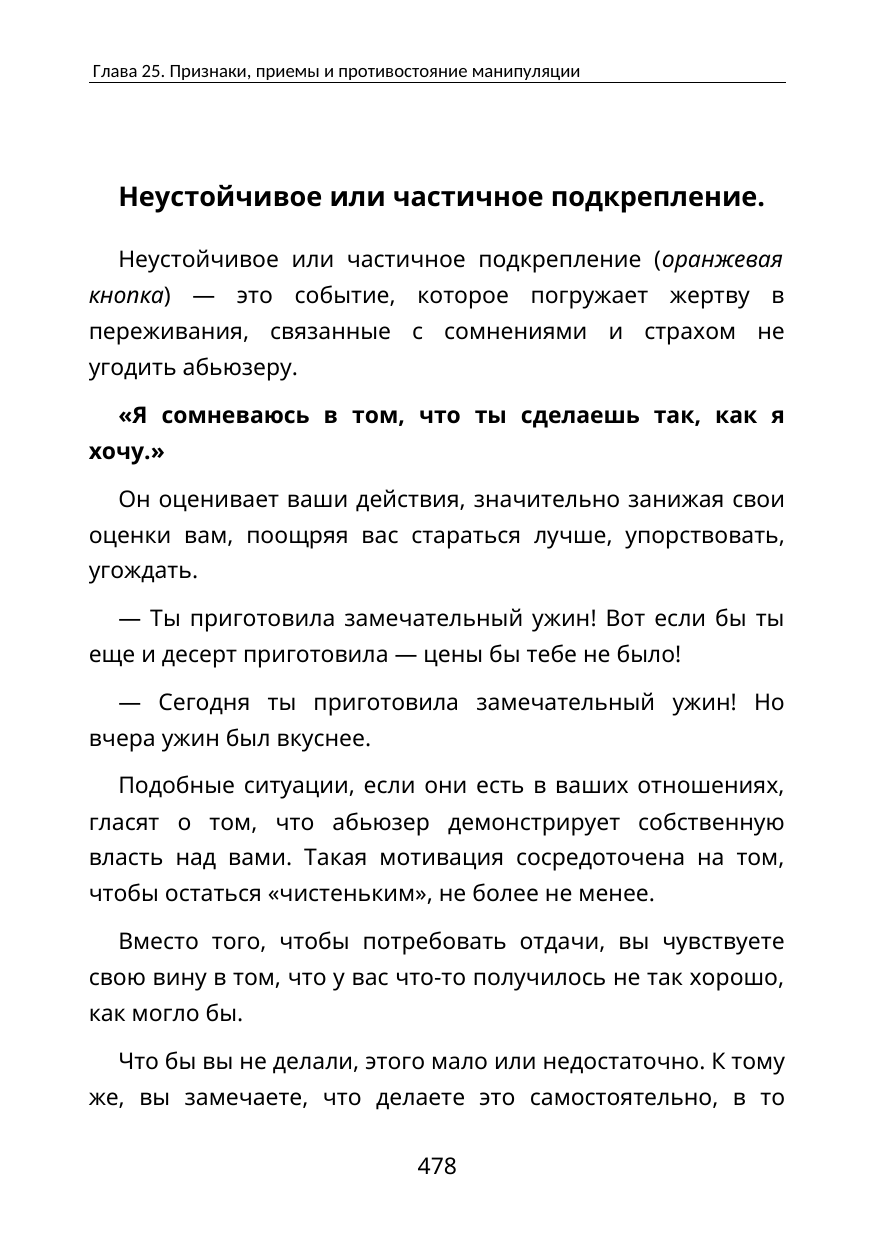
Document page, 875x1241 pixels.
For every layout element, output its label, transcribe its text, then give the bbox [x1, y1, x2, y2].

text Вместо того, чтобы потребовать отдачи, вы чувствуете свою вину в том, что у вас что-то получилось не так хорошо, как могло бы. [88, 925, 786, 1028]
text — Ты приготовила замечательный ужин! Вот если бы ты еще и десерт приготовила — цены бы тебе не было! [88, 602, 786, 669]
text Что бы вы не делали, этого мало или недостаточно. К тому же, вы замечаете, что делаете это самостоятельно, в то [88, 1044, 786, 1112]
text Неустойчивое или частичное подкрепление (оранжевая кнопка) — это событие, которое погружает жертву в переживания, связанные с сомнениями и страхом не угодить абьюзеру. [88, 243, 786, 382]
text Он оценивает ваши действия, значительно занижая свои оценки вам, поощряя вас стараться лучше, упорствовать, угождать. [88, 483, 786, 586]
text — Сегодня ты приготовила замечательный ужин! Но вчера ужин был вкуснее. [88, 686, 786, 753]
text Подобные ситуации, если они есть в ваших отношениях, гласят о том, что абьюзер демонстрирует собственную власть над вами. Такая мотивация сосредоточена на том, чтобы остаться «чистеньким», не более не менее. [88, 769, 786, 908]
subtitle Неустойчивое или частичное подкрепление. [88, 177, 786, 214]
text «Я сомневаюсь в том, что ты сделаешь так, как я хочу.» [88, 399, 786, 466]
